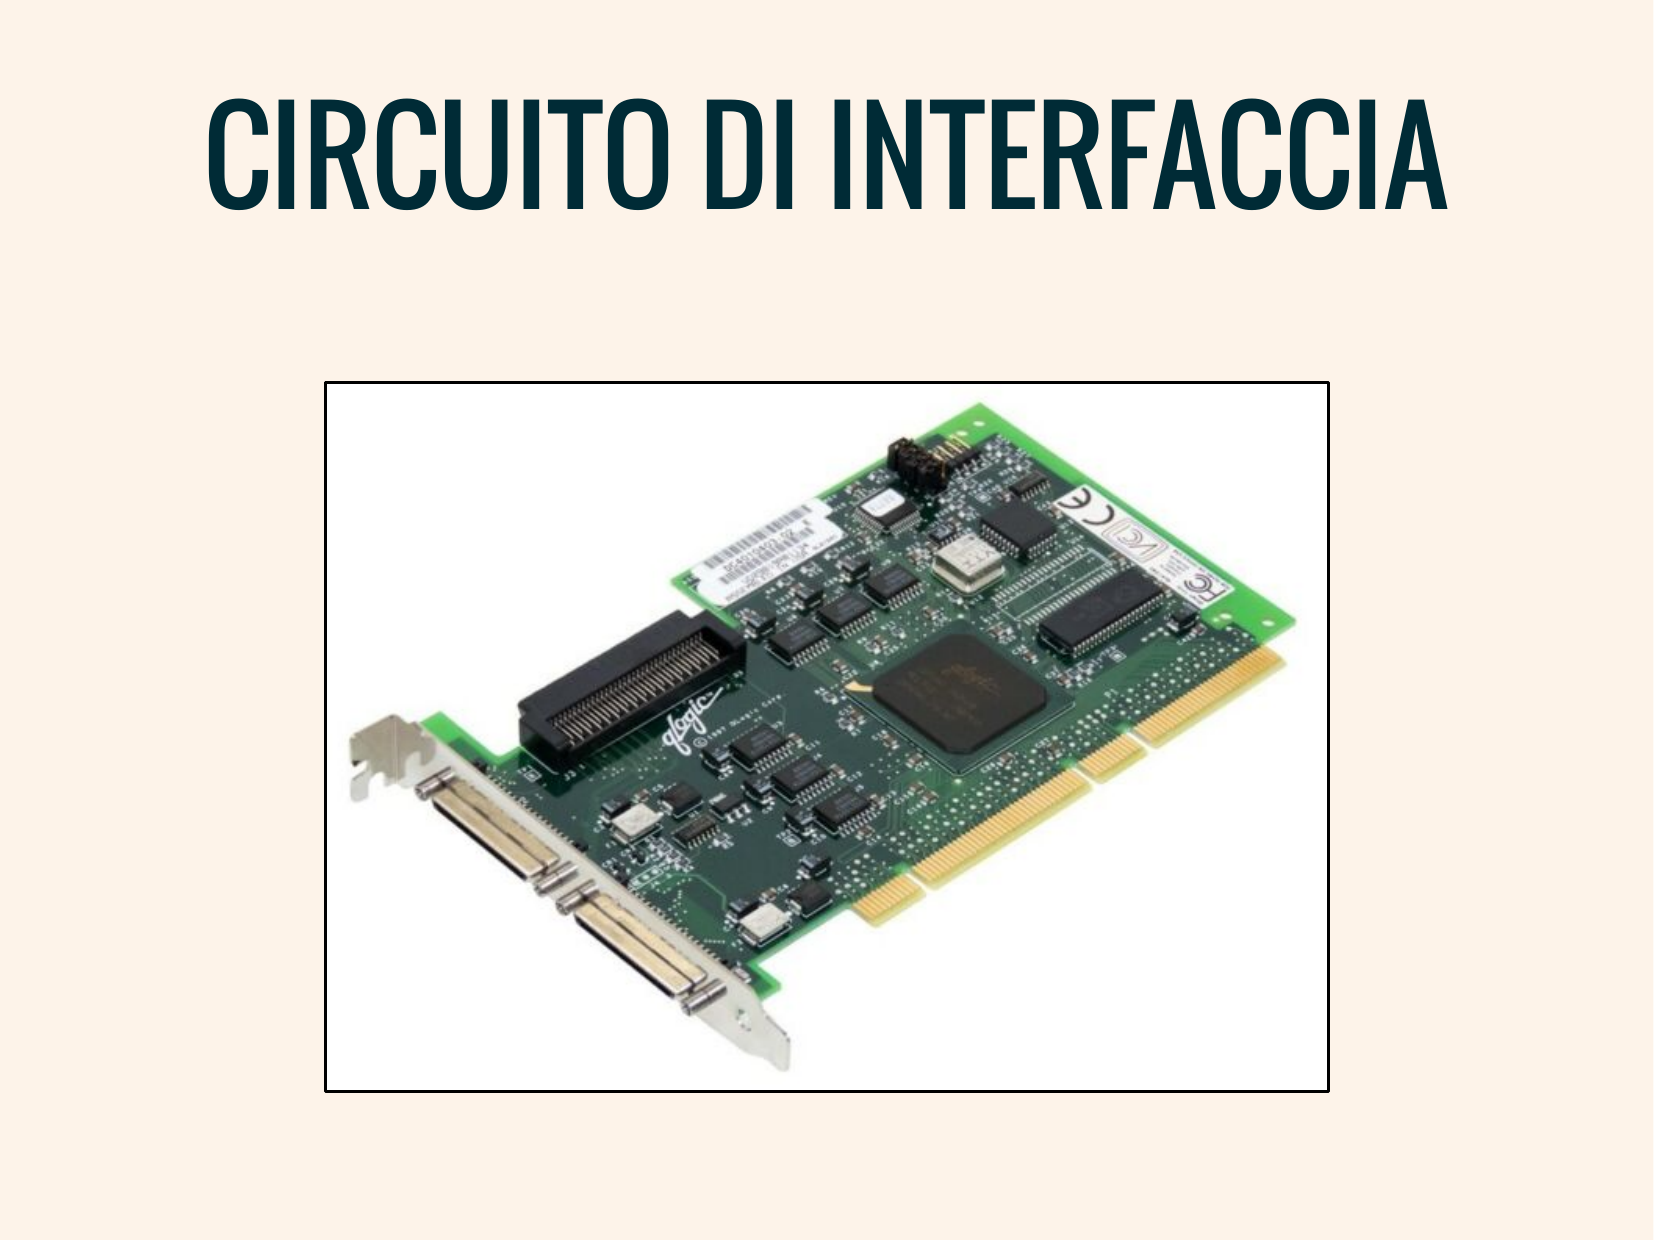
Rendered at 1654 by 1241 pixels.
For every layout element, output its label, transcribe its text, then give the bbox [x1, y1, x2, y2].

picture [326, 384, 1327, 1091]
title Circuito di interfaccia [82, 7, 1571, 299]
